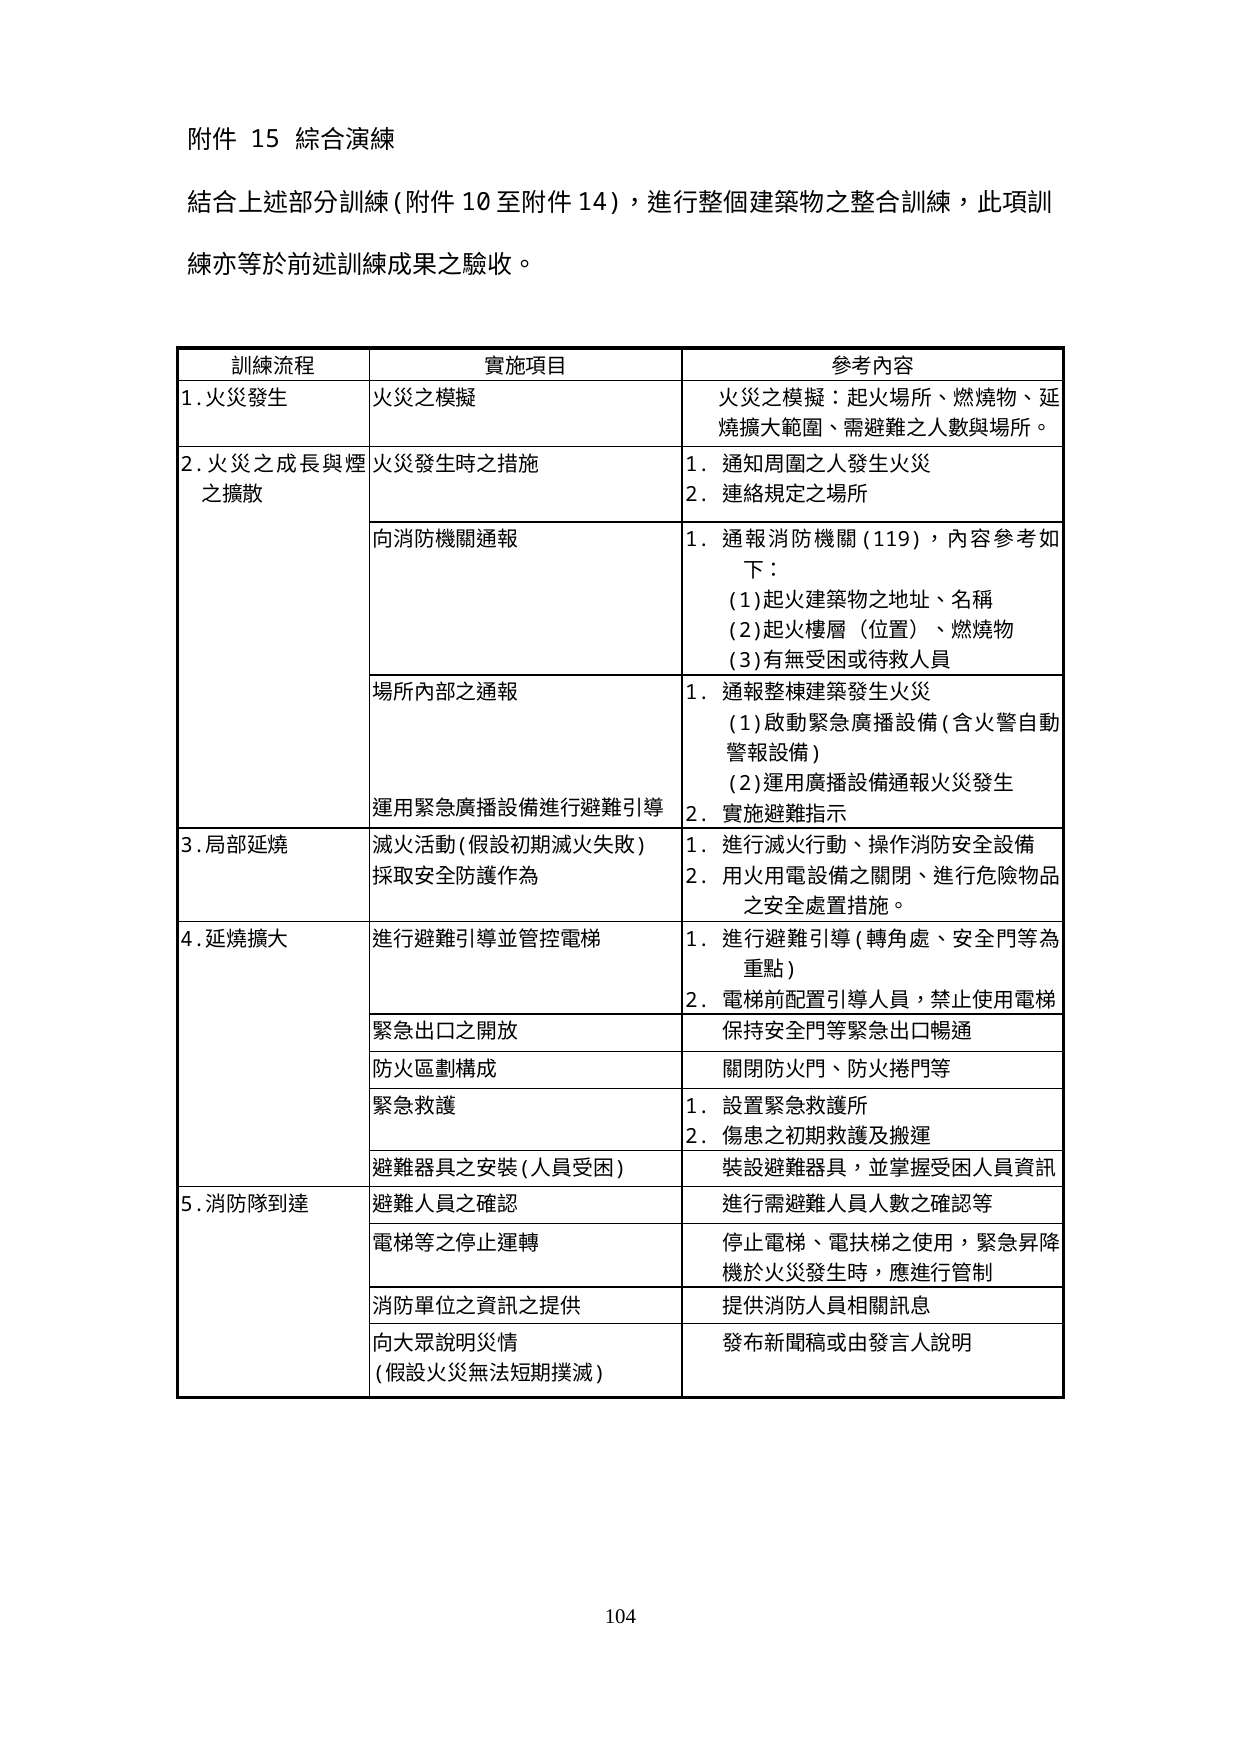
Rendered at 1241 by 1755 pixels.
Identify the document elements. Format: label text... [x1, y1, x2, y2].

table_cell 火災之模擬：起火場所、燃燒物、延燒擴大範圍、需避難之人數與場所。 [683, 381, 1062, 446]
table_header 實施項目 [370, 350, 681, 380]
table_cell 裝設避難器具，並掌握受困人員資訊 [683, 1151, 1062, 1186]
text 附件 15 綜合演練 [187, 96, 1053, 159]
table_cell 通報整棟建築發生火災 (1)啟動緊急廣播設備(含火警自動警報設備) (2)運用廣播設備通報火災發生 實施避難指示 [683, 676, 1062, 827]
table_cell 3.局部延燒 [179, 829, 369, 921]
table_cell 1.火災發生 [179, 381, 369, 446]
table_cell 5.消防隊到達 [179, 1187, 369, 1396]
table_cell 4.延燒擴大 [179, 922, 369, 1186]
table_cell 設置緊急救護所 傷患之初期救護及搬運 [683, 1089, 1062, 1150]
table_cell 關閉防火門、防火捲門等 [683, 1052, 1062, 1087]
table_cell 緊急救護 [370, 1089, 681, 1150]
table_cell 滅火活動(假設初期滅火失敗) 採取安全防護作為 [370, 829, 681, 921]
table_header 參考內容 [683, 350, 1062, 380]
table_cell 火災之模擬 [370, 381, 681, 446]
table_cell 通知周圍之人發生火災 連絡規定之場所 [683, 447, 1062, 521]
table_cell 進行滅火行動、操作消防安全設備 用火用電設備之關閉、進行危險物品之安全處置措施。 [683, 829, 1062, 921]
table_cell 停止電梯、電扶梯之使用，緊急昇降機於火災發生時，應進行管制 [683, 1224, 1062, 1286]
table_cell 進行避難引導並管控電梯 [370, 922, 681, 1013]
table_cell 防火區劃構成 [370, 1052, 681, 1087]
table_cell 避難器具之安裝(人員受困) [370, 1151, 681, 1186]
table_cell 進行避難引導(轉角處、安全門等為重點) 電梯前配置引導人員，禁止使用電梯 [683, 922, 1062, 1013]
table_cell 進行需避難人員人數之確認等 [683, 1187, 1062, 1223]
table_cell 向消防機關通報 [370, 523, 681, 674]
text 結合上述部分訓練(附件10至附件14)，進行整個建築物之整合訓練，此項訓練亦等於前述訓練成果之驗收。 [187, 159, 1053, 284]
table_cell 場所內部之通報 運用緊急廣播設備進行避難引導 [370, 676, 681, 827]
table_cell 2.火災之成長與煙之擴散 [179, 447, 369, 827]
table_cell 發布新聞稿或由發言人說明 [683, 1324, 1062, 1396]
table_cell 向大眾說明災情 (假設火災無法短期撲滅) [370, 1324, 681, 1396]
table_header 訓練流程 [179, 350, 369, 380]
table_cell 緊急出口之開放 [370, 1015, 681, 1051]
table_cell 避難人員之確認 [370, 1187, 681, 1223]
table_cell 通報消防機關(119)，內容參考如下： (1)起火建築物之地址、名稱 (2)起火樓層（位置）、燃燒物 (3)有無受困或待救人員 [683, 523, 1062, 674]
table_cell 消防單位之資訊之提供 [370, 1288, 681, 1323]
table_cell 火災發生時之措施 [370, 447, 681, 521]
table_cell 提供消防人員相關訊息 [683, 1288, 1062, 1323]
table_cell 電梯等之停止運轉 [370, 1224, 681, 1286]
table_cell 保持安全門等緊急出口暢通 [683, 1015, 1062, 1051]
